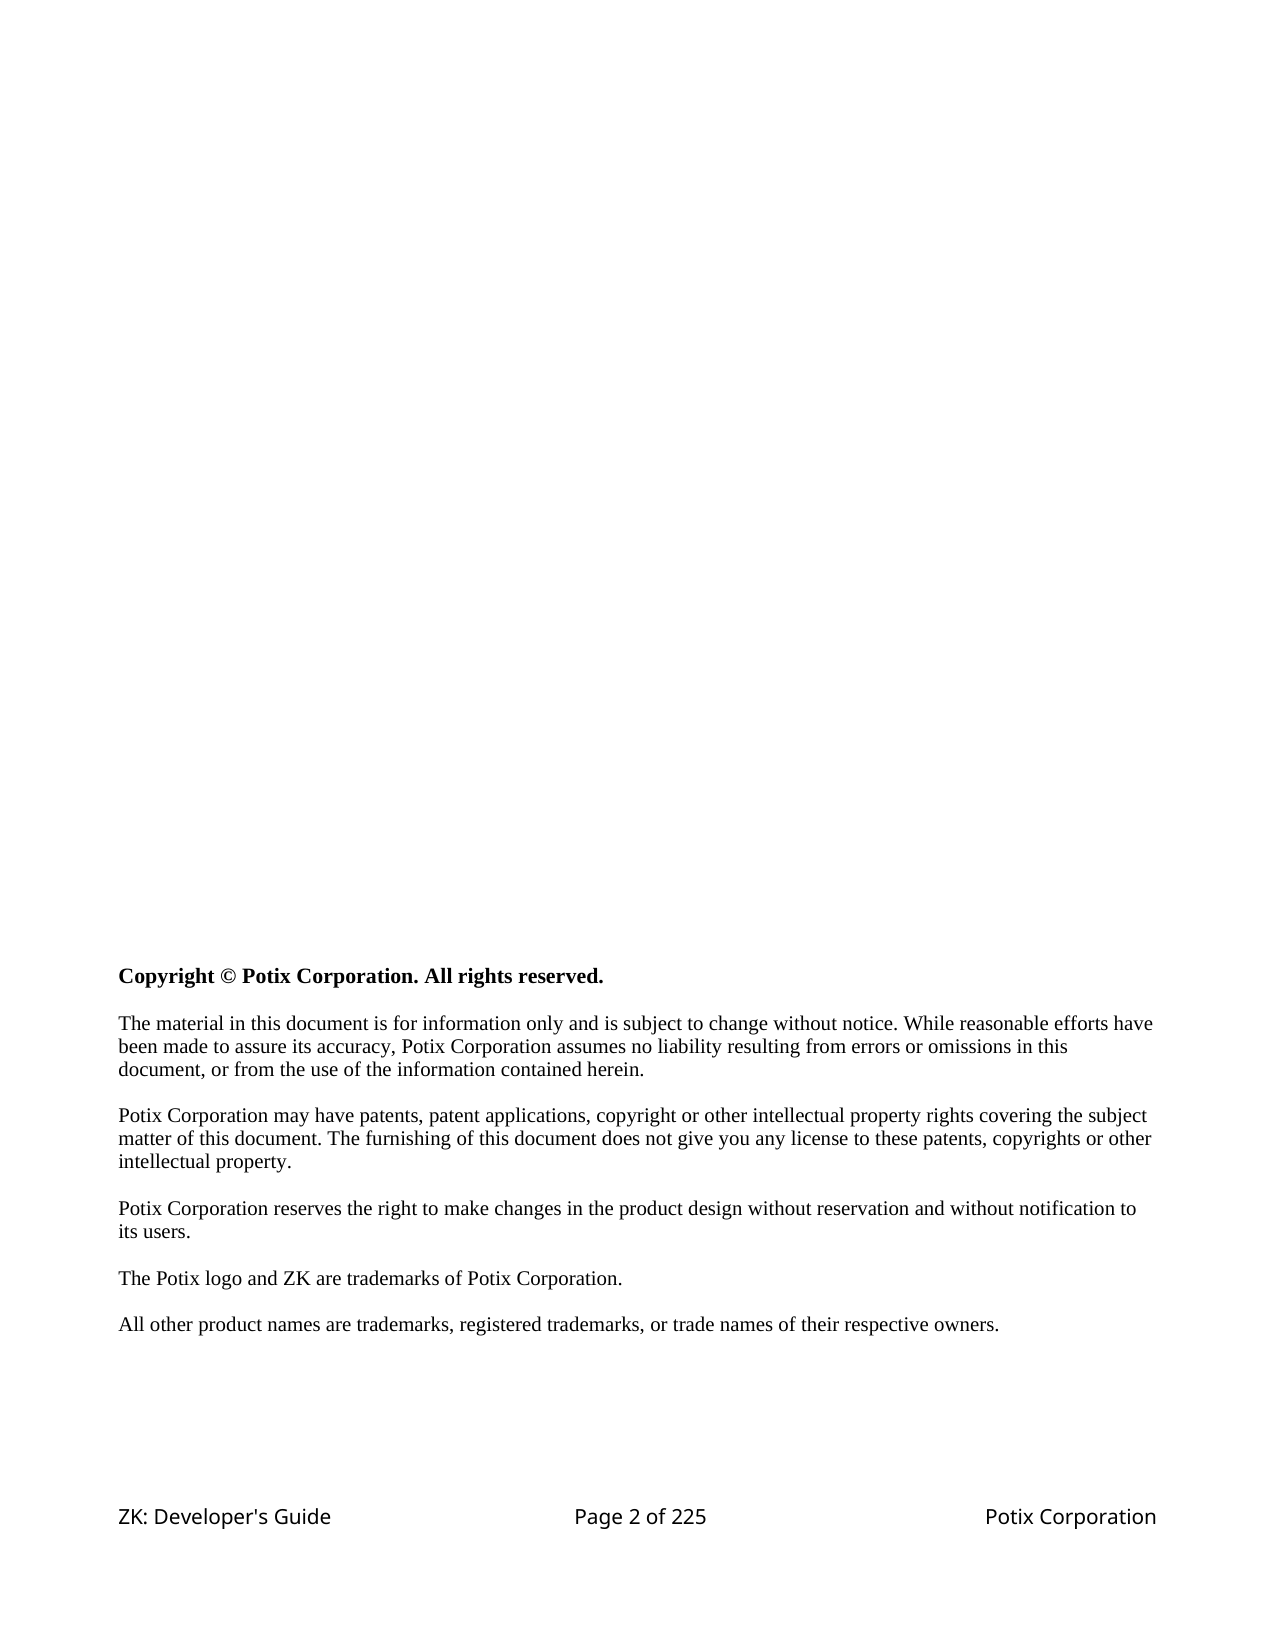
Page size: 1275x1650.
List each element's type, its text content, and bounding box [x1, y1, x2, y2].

text All other product names are trademarks, registered trademarks, or trade names of their respective owners. [118, 1313, 1157, 1336]
text The Potix logo and ZK are trademarks of Potix Corporation. [118, 1267, 1157, 1289]
text Copyright © Potix Corporation. All rights reserved. [118, 963, 1157, 988]
text Potix Corporation may have patents, patent applications, copyright or other intellectual property rights covering the subject matter of this document. The furnishing of this document does not give you any license to these patents, copyrights or other intellectual property. [118, 1104, 1157, 1173]
text Potix Corporation reserves the right to make changes in the product design without reservation and without notification to its users. [118, 1197, 1157, 1243]
text The material in this document is for information only and is subject to change without notice. While reasonable efforts have been made to assure its accuracy, Potix Corporation assumes no liability resulting from errors or omissions in this document, or from the use of the information contained herein. [118, 1011, 1157, 1081]
